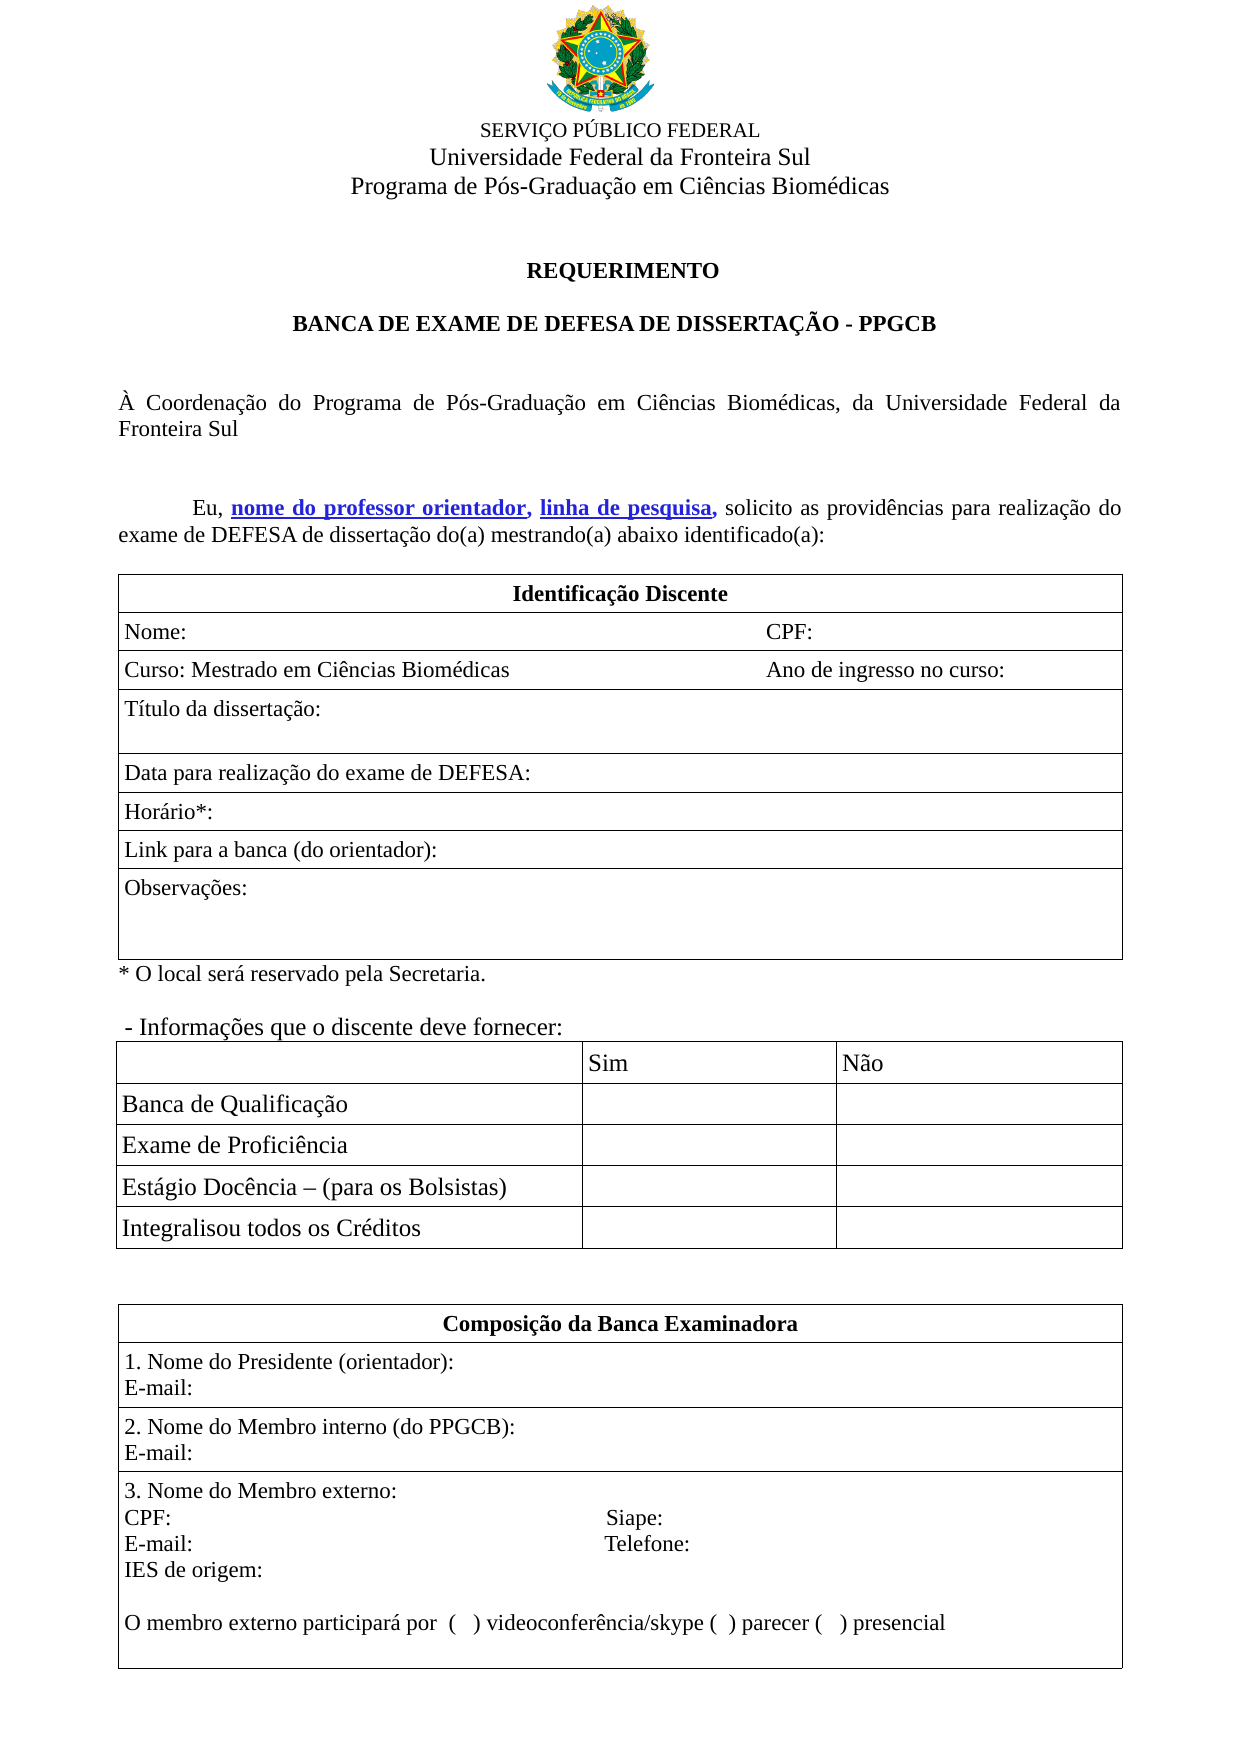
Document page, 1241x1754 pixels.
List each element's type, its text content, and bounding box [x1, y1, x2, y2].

table_cell Estágio Docência – (para os Bolsistas) [117, 1166, 582, 1206]
table_cell 1. Nome do Presidente (orientador): E-mail: [119, 1343, 1122, 1407]
text - Informações que o discente deve fornecer: [118, 1012, 1122, 1041]
table_header [117, 1042, 582, 1082]
table_cell [583, 1207, 836, 1247]
table_header Não [837, 1042, 1122, 1082]
table_cell [583, 1166, 836, 1206]
table_cell Título da dissertação: [119, 690, 1122, 753]
table_cell Data para realização do exame de DEFESA: [119, 754, 1122, 791]
table_cell Banca de Qualificação [117, 1084, 582, 1124]
table_cell Observações: [119, 869, 1122, 959]
table_cell Ano de ingresso no curso: [760, 651, 1122, 688]
table_cell Link para a banca (do orientador): [119, 831, 1122, 868]
table_cell [837, 1207, 1122, 1247]
text À Coordenação do Programa de Pós-Graduação em Ciências Biomédicas, da Universidade Federal da Fronteira Sul [118, 389, 1122, 442]
table_cell Nome: [119, 613, 760, 650]
table_cell CPF: [760, 613, 1122, 650]
table_cell [837, 1166, 1122, 1206]
text REQUERIMENTO [118, 257, 1122, 283]
table_cell [583, 1084, 836, 1124]
table_header Identificação Discente [119, 575, 1122, 612]
table_cell 3. Nome do Membro externo: CPF: Siape: E-mail: Telefone: IES de origem: O membro externo participará por ( ) videoconferência/skype ( ) parecer ( ) presencial [119, 1472, 1122, 1668]
table_header Composição da Banca Examinadora [119, 1305, 1122, 1342]
text Eu, nome do professor orientador, linha de pesquisa, solicito as providências para realização do exame de DEFESA de dissertação do(a) mestrando(a) abaixo identificado(a): [118, 494, 1122, 547]
text BANCA DE EXAME DE DEFESA DE DISSERTAÇÃO - PPGCB [118, 310, 1122, 336]
table_cell 2. Nome do Membro interno (do PPGCB): E-mail: [119, 1408, 1122, 1471]
table_cell [837, 1084, 1122, 1124]
table_cell [837, 1125, 1122, 1165]
table_header Sim [583, 1042, 836, 1082]
text * O local será reservado pela Secretaria. [118, 960, 1122, 986]
table_cell [583, 1125, 836, 1165]
table_cell Exame de Proficiência [117, 1125, 582, 1165]
table_cell Curso: Mestrado em Ciências Biomédicas [119, 651, 760, 688]
table_cell Horário*: [119, 793, 1122, 830]
picture [547, 5, 655, 112]
table_cell Integralisou todos os Créditos [117, 1207, 582, 1247]
picture [616, 86, 655, 112]
